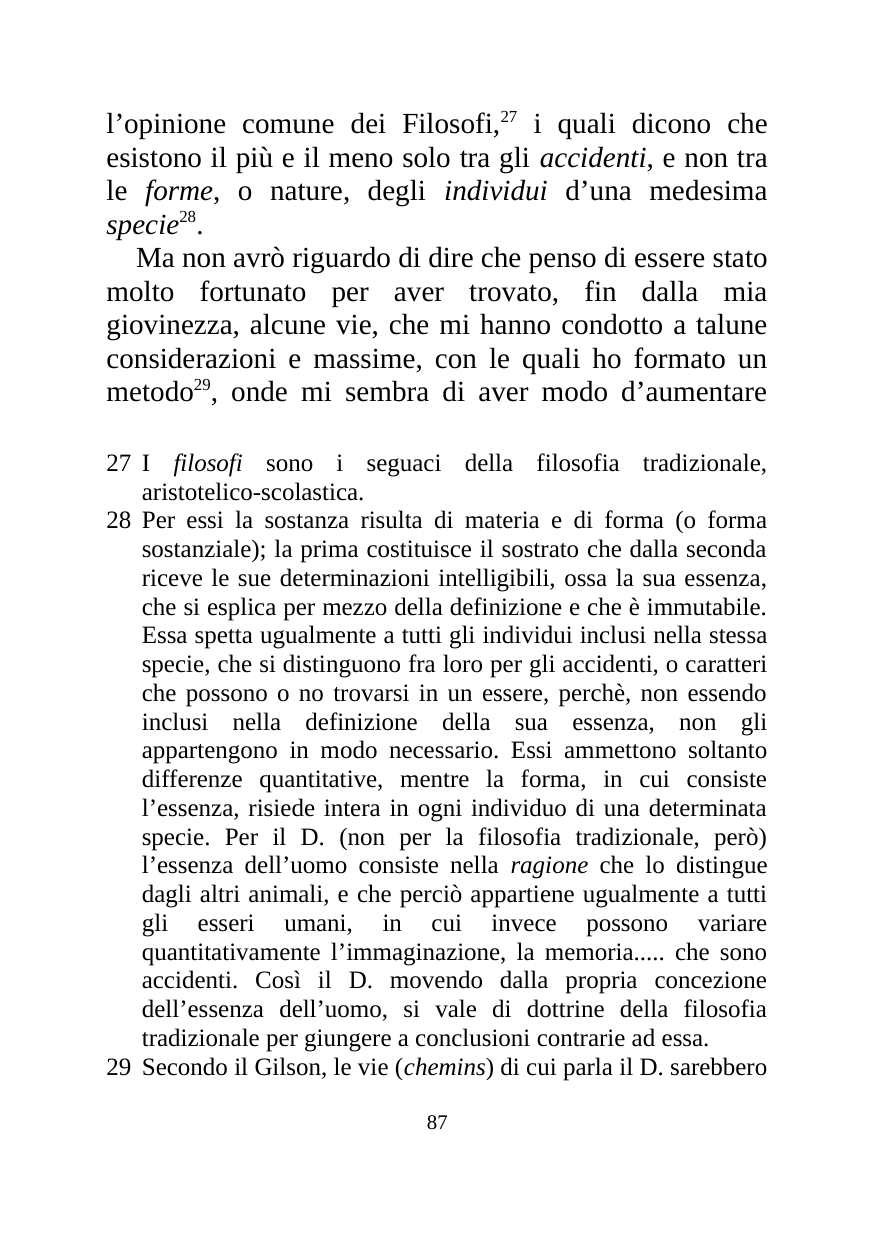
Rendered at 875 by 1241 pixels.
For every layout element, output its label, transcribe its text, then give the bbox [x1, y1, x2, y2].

text l’opinione comune dei Filosofi, i quali dicono che esistono il più e il meno solo tra gli accidenti, e non tra le forme, o nature, degli individui d’una medesima specie. [106, 106, 768, 240]
text Secondo il Gilson, le vie (chemins) di cui parla il D. sarebbero [106, 1052, 768, 1080]
text Ma non avrò riguardo di dire che penso di essere stato molto fortunato per aver trovato, fin dalla mia giovinezza, alcune vie, che mi hanno condotto a talune considerazioni e massime, con le quali ho formato un metodo, onde mi sembra di aver modo d’aumentare [106, 240, 768, 408]
text I filosofi sono i seguaci della filosofia tradizionale, aristotelico-scolastica. [106, 448, 768, 505]
text Per essi la sostanza risulta di materia e di forma (o forma sostanziale); la prima costituisce il sostrato che dalla seconda riceve le sue determinazioni intelligibili, ossa la sua essenza, che si esplica per mezzo della definizione e che è immutabile. Essa spetta ugualmente a tutti gli individui inclusi nella stessa specie, che si distinguono fra loro per gli accidenti, o caratteri che possono o no trovarsi in un essere, perchè, non essendo inclusi nella definizione della sua essenza, non gli appartengono in modo necessario. Essi ammettono soltanto differenze quantitative, mentre la forma, in cui consiste l’essenza, risiede intera in ogni individuo di una determinata specie. Per il D. (non per la filosofia tradizionale, però) l’essenza dell’uomo consiste nella ragione che lo distingue dagli altri animali, e che perciò appartiene ugualmente a tutti gli esseri umani, in cui invece possono variare quantitativamente l’immaginazione, la memoria..... che sono accidenti. Così il D. movendo dalla propria concezione dell’essenza dell’uomo, si vale di dottrine della filosofia tradizionale per giungere a conclusioni contrarie ad essa. [106, 505, 768, 1052]
